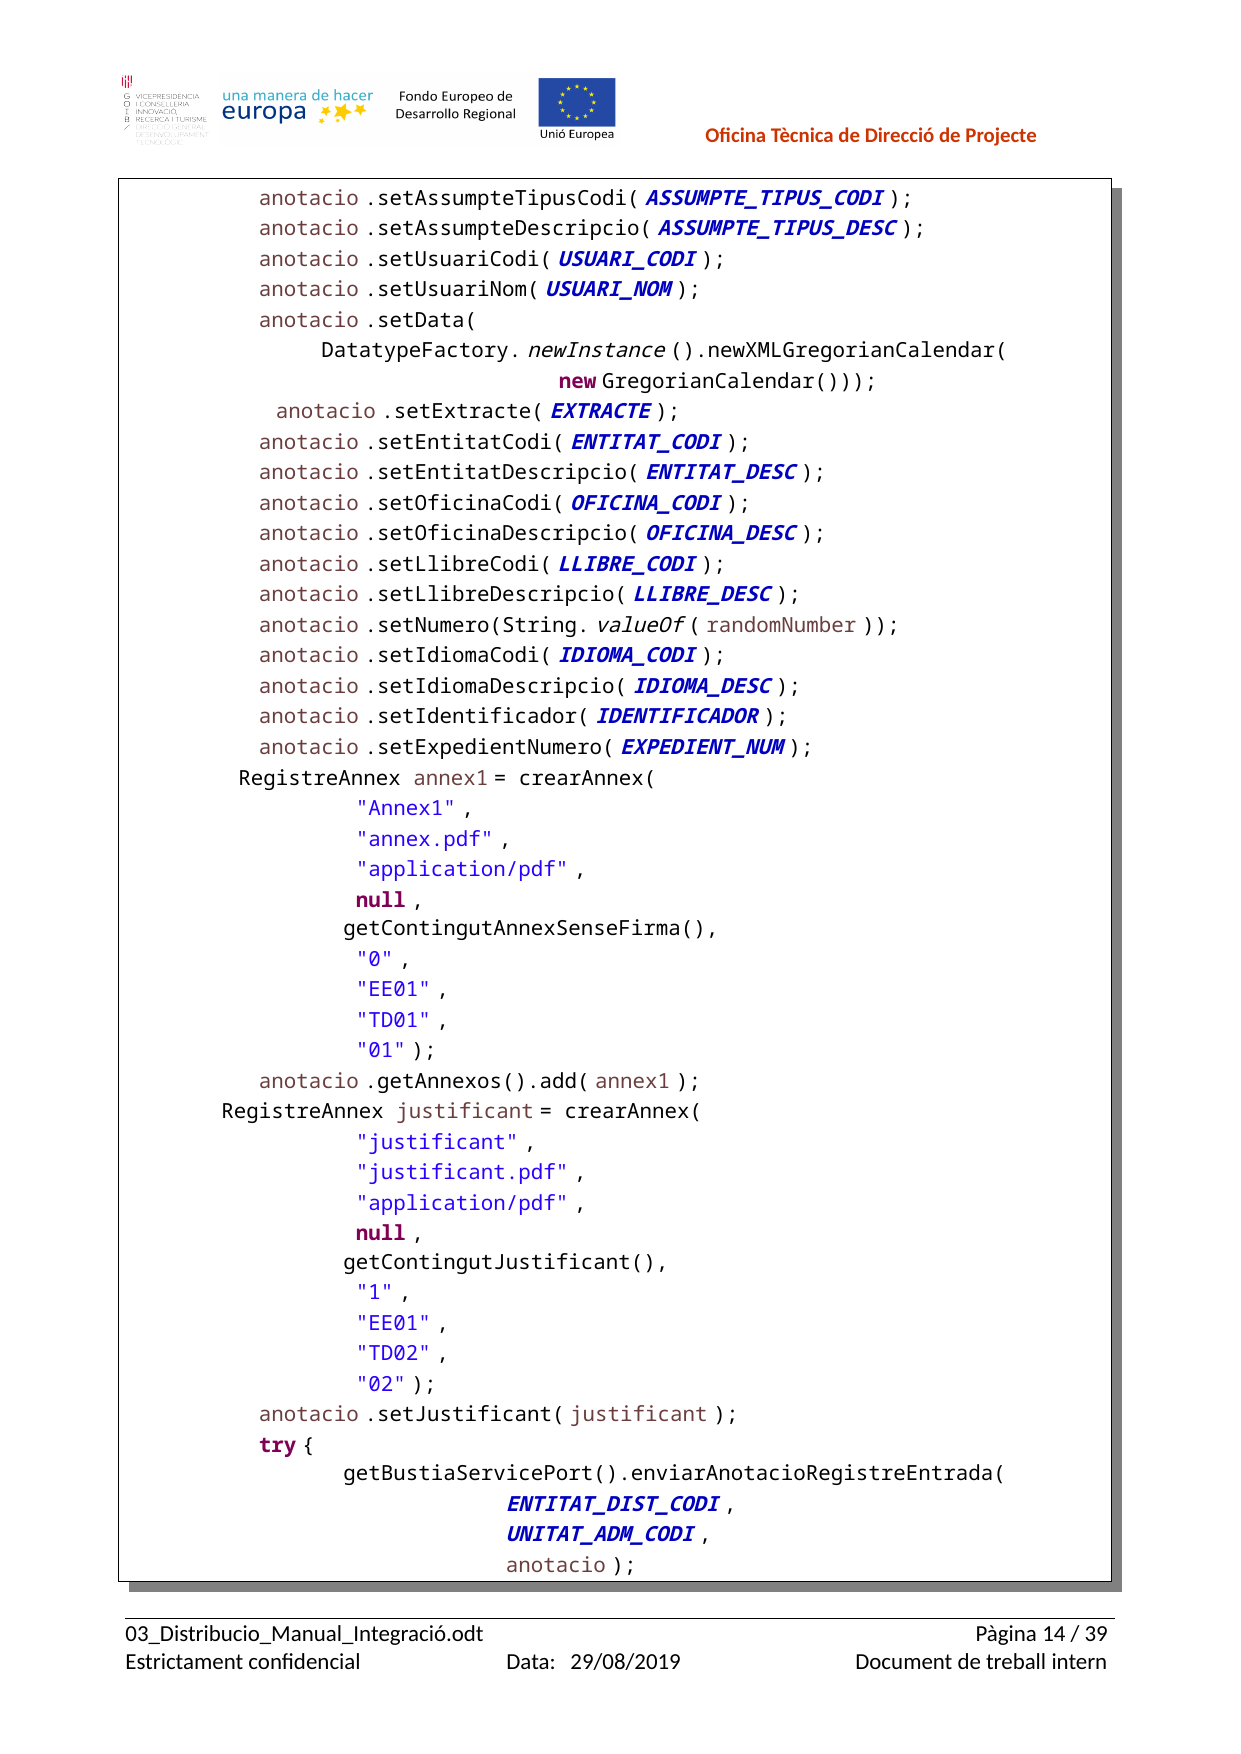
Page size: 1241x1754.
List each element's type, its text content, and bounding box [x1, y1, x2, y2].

text UNITAT_ADM_CODI , [119, 1514, 1111, 1545]
text anotacio .setExtracte( EXTRACTE ); [119, 391, 1111, 422]
text try { [119, 1425, 1111, 1455]
text RegistreAnnex justificant = crearAnnex( [119, 1091, 1111, 1122]
text getBustiaServicePort().enviarAnotacioRegistreEntrada( [119, 1455, 1111, 1484]
text "EE01" , [119, 969, 1111, 1000]
text "Annex1" , [119, 788, 1111, 819]
text null , [119, 880, 1111, 910]
picture [219, 73, 621, 147]
text anotacio .setAssumpteTipusCodi( ASSUMPTE_TIPUS_CODI ); [119, 179, 1111, 208]
text anotacio .setAssumpteDescripcio( ASSUMPTE_TIPUS_DESC ); [119, 208, 1111, 239]
text RegistreAnnex annex1 = crearAnnex( [119, 758, 1111, 788]
text anotacio .setEntitatDescripcio( ENTITAT_DESC ); [119, 452, 1111, 483]
text getContingutJustificant(), [119, 1244, 1111, 1272]
text "1" , [119, 1272, 1111, 1303]
text getContingutAnnexSenseFirma(), [119, 910, 1111, 939]
picture [118, 73, 213, 147]
text anotacio .setLlibreDescripcio( LLIBRE_DESC ); [119, 574, 1111, 605]
text anotacio .setUsuariNom( USUARI_NOM ); [119, 269, 1111, 300]
text anotacio .setIdentificador( IDENTIFICADOR ); [119, 697, 1111, 727]
text "justificant" , [119, 1122, 1111, 1152]
text "justificant.pdf" , [119, 1152, 1111, 1183]
text null , [119, 1213, 1111, 1244]
text DatatypeFactory. newInstance ().newXMLGregorianCalendar( [119, 330, 1111, 361]
text anotacio .setEntitatCodi( ENTITAT_CODI ); [119, 422, 1111, 452]
text anotacio .setJustificant( justificant ); [119, 1394, 1111, 1425]
text "TD02" , [119, 1333, 1111, 1364]
text new GregorianCalendar())); [119, 361, 1111, 391]
text "annex.pdf" , [119, 819, 1111, 849]
text "EE01" , [119, 1303, 1111, 1333]
text anotacio .setOficinaDescripcio( OFICINA_DESC ); [119, 513, 1111, 544]
text anotacio .setIdiomaDescripcio( IDIOMA_DESC ); [119, 666, 1111, 697]
text anotacio .getAnnexos().add( annex1 ); [119, 1061, 1111, 1091]
text anotacio .setOficinaCodi( OFICINA_CODI ); [119, 483, 1111, 513]
text anotacio ); [119, 1545, 1111, 1581]
text "application/pdf" , [119, 849, 1111, 880]
text "application/pdf" , [119, 1183, 1111, 1213]
text anotacio .setExpedientNumero( EXPEDIENT_NUM ); [119, 727, 1111, 758]
text "01" ); [119, 1030, 1111, 1061]
text anotacio .setLlibreCodi( LLIBRE_CODI ); [119, 544, 1111, 574]
text "02" ); [119, 1364, 1111, 1394]
text "TD01" , [119, 1000, 1111, 1030]
text anotacio .setNumero(String. valueOf ( randomNumber )); [119, 605, 1111, 636]
text anotacio .setIdiomaCodi( IDIOMA_CODI ); [119, 636, 1111, 666]
text "0" , [119, 939, 1111, 969]
text ENTITAT_DIST_CODI , [119, 1484, 1111, 1514]
text anotacio .setUsuariCodi( USUARI_CODI ); [119, 239, 1111, 269]
text anotacio .setData( [119, 300, 1111, 330]
